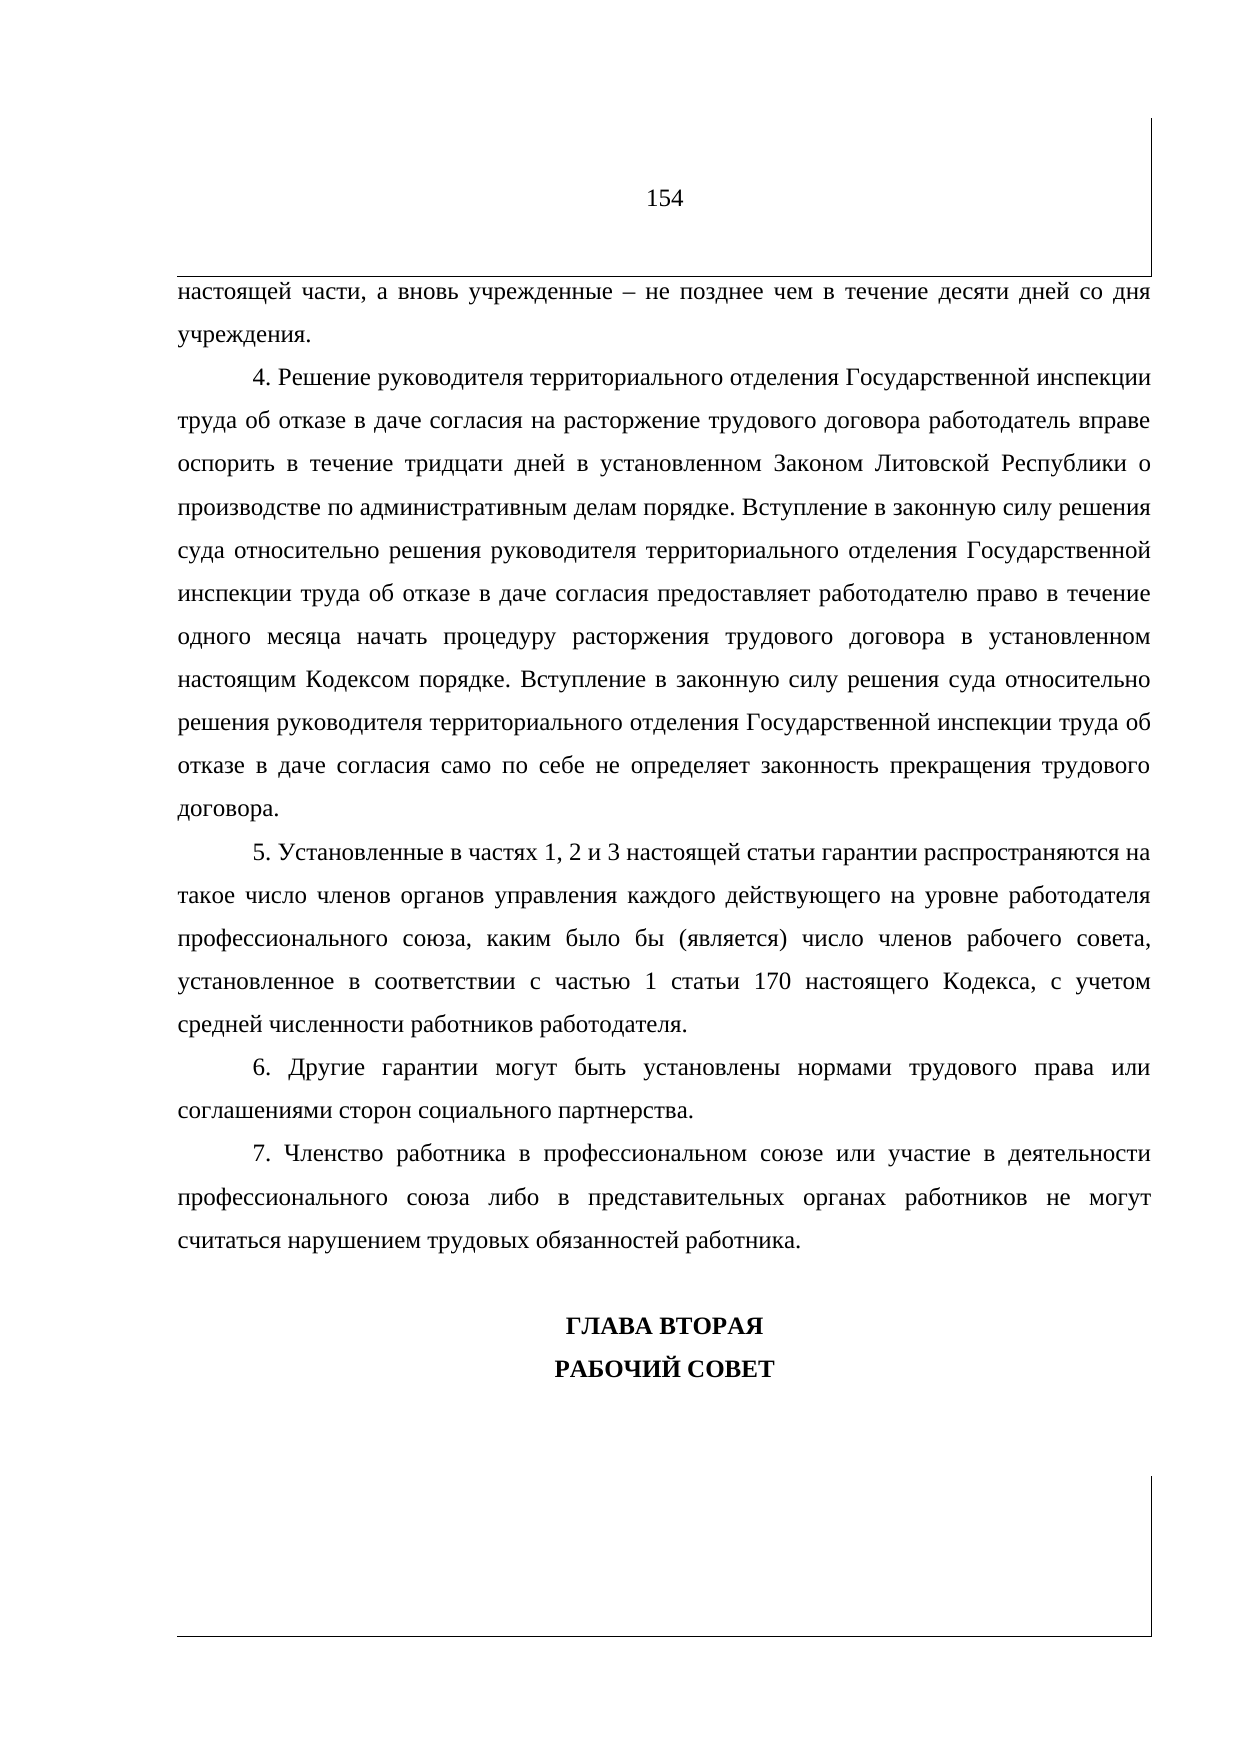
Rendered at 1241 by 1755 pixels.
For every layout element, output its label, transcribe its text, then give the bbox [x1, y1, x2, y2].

text настоящей части, а вновь учрежденные – не позднее чем в течение десяти дней со дня учреждения. [177, 276, 1152, 348]
text 6. Другие гарантии могут быть установлены нормами трудового права или соглашениями сторон социального партнерства. [177, 1052, 1152, 1124]
text 7. Членство работника в профессиональном союзе или участие в деятельности профессионального союза либо в представительных органах работников не могут считаться нарушением трудовых обязанностей работника. [177, 1138, 1152, 1253]
text 5. Установленные в частях 1, 2 и 3 настоящей статьи гарантии распространяются на такое число членов органов управления каждого действующего на уровне работодателя профессионального союза, каким было бы (является) число членов рабочего совета, установленное в соответствии с частью 1 статьи 170 настоящего Кодекса, с учетом средней численности работников работодателя. [177, 837, 1152, 1038]
text РАБОЧИЙ СОВЕТ [177, 1354, 1152, 1383]
text 4. Решение руководителя территориального отделения Государственной инспекции труда об отказе в даче согласия на расторжение трудового договора работодатель вправе оспорить в течение тридцати дней в установленном Законом Литовской Республики о производстве по административным делам порядке. Вступление в законную силу решения суда относительно решения руководителя территориального отделения Государственной инспекции труда об отказе в даче согласия предоставляет работодателю право в течение одного месяца начать процедуру расторжения трудового договора в установленном настоящим Кодексом порядке. Вступление в законную силу решения суда относительно решения руководителя территориального отделения Государственной инспекции труда об отказе в даче согласия само по себе не определяет законность прекращения трудового договора. [177, 362, 1152, 822]
text ГЛАВА ВТОРАЯ [177, 1311, 1152, 1340]
